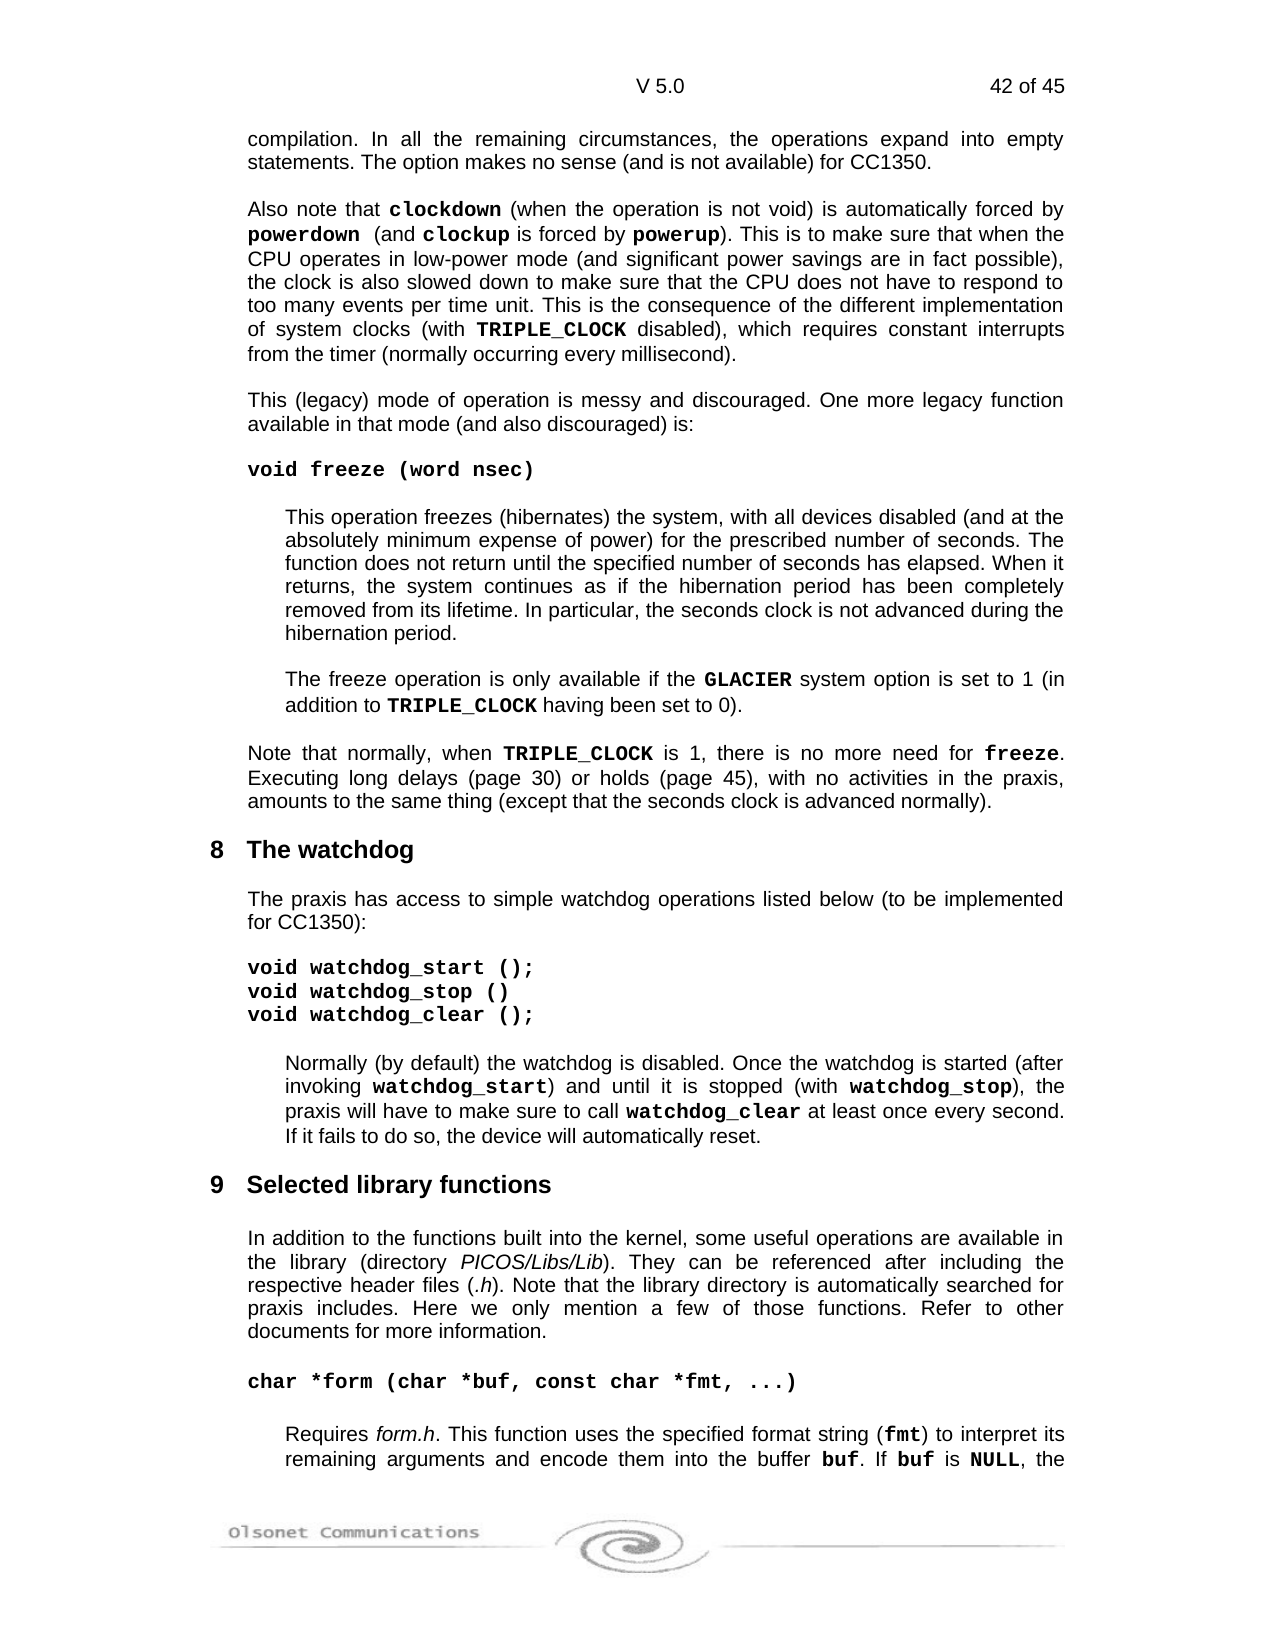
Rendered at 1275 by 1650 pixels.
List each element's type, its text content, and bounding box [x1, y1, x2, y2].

subtitle Selected library functions [210, 1171, 1065, 1199]
text compilation. In all the remaining circumstances, the operations expand into empty statements. The option makes no sense (and is not available) for CC1350. [247, 128, 1065, 174]
subtitle The watchdog [210, 836, 1065, 864]
text void freeze (word nsec) [247, 458, 1065, 482]
picture [210, 1504, 1065, 1596]
text void watchdog_clear (); [247, 1004, 1065, 1028]
text Normally (by default) the watchdog is disabled. Once the watchdog is started (after invoking watchdog_start) and until it is stopped (with watchdog_stop), the praxis will have to make sure to call watchdog_clear at least once every second. If it fails to do so, the device will automatically reset. [285, 1051, 1065, 1148]
text void watchdog_stop () [247, 981, 1065, 1004]
text The freeze operation is only available if the GLACIER system option is set to 1 (in addition to TRIPLE_CLOCK having been set to 0). [285, 668, 1065, 718]
text This (legacy) mode of operation is messy and discouraged. One more legacy function available in that mode (and also discouraged) is: [247, 389, 1065, 435]
text void watchdog_start (); [247, 957, 1065, 981]
text Note that normally, when TRIPLE_CLOCK is 1, there is no more need for freeze. Executing long delays (page 30) or holds (page 46), with no activities in the praxis, amounts to the same thing (except that the seconds clock is advanced normally). [247, 741, 1065, 813]
text Also note that clockdown (when the operation is not void) is automatically forced by powerdown (and clockup is forced by powerup). This is to make sure that when the CPU operates in low-power mode (and significant power savings are in fact possible), the clock is also slowed down to make sure that the CPU does not have to respond to too many events per time unit. This is the consequence of the different implementation of system clocks (with TRIPLE_CLOCK disabled), which requires constant interrupts from the timer (normally occurring every millisecond). [247, 197, 1065, 366]
text The praxis has access to simple watchdog operations listed below (to be implemented for CC1350): [247, 887, 1065, 934]
text This operation freezes (hibernates) the system, with all devices disabled (and at the absolutely minimum expense of power) for the prescribed number of seconds. The function does not return until the specified number of seconds has elapsed. When it returns, the system continues as if the hibernation period has been completely removed from its lifetime. In particular, the seconds clock is not advanced during the hibernation period. [285, 505, 1065, 645]
text char *form (char *buf, const char *fmt, ...) [247, 1371, 1065, 1395]
text Requires form.h. This function uses the specified format string (fmt) to interpret its remaining arguments and encode them into the buffer buf. If buf is NULL, the [285, 1423, 1065, 1473]
text In addition to the functions built into the kernel, some useful operations are available in the library (directory PICOS/Libs/Lib). They can be referenced after including the respective header files (.h). Note that the library directory is automatically searched for praxis includes. Here we only mention a few of those functions. Refer to other documents for more information. [247, 1227, 1065, 1343]
